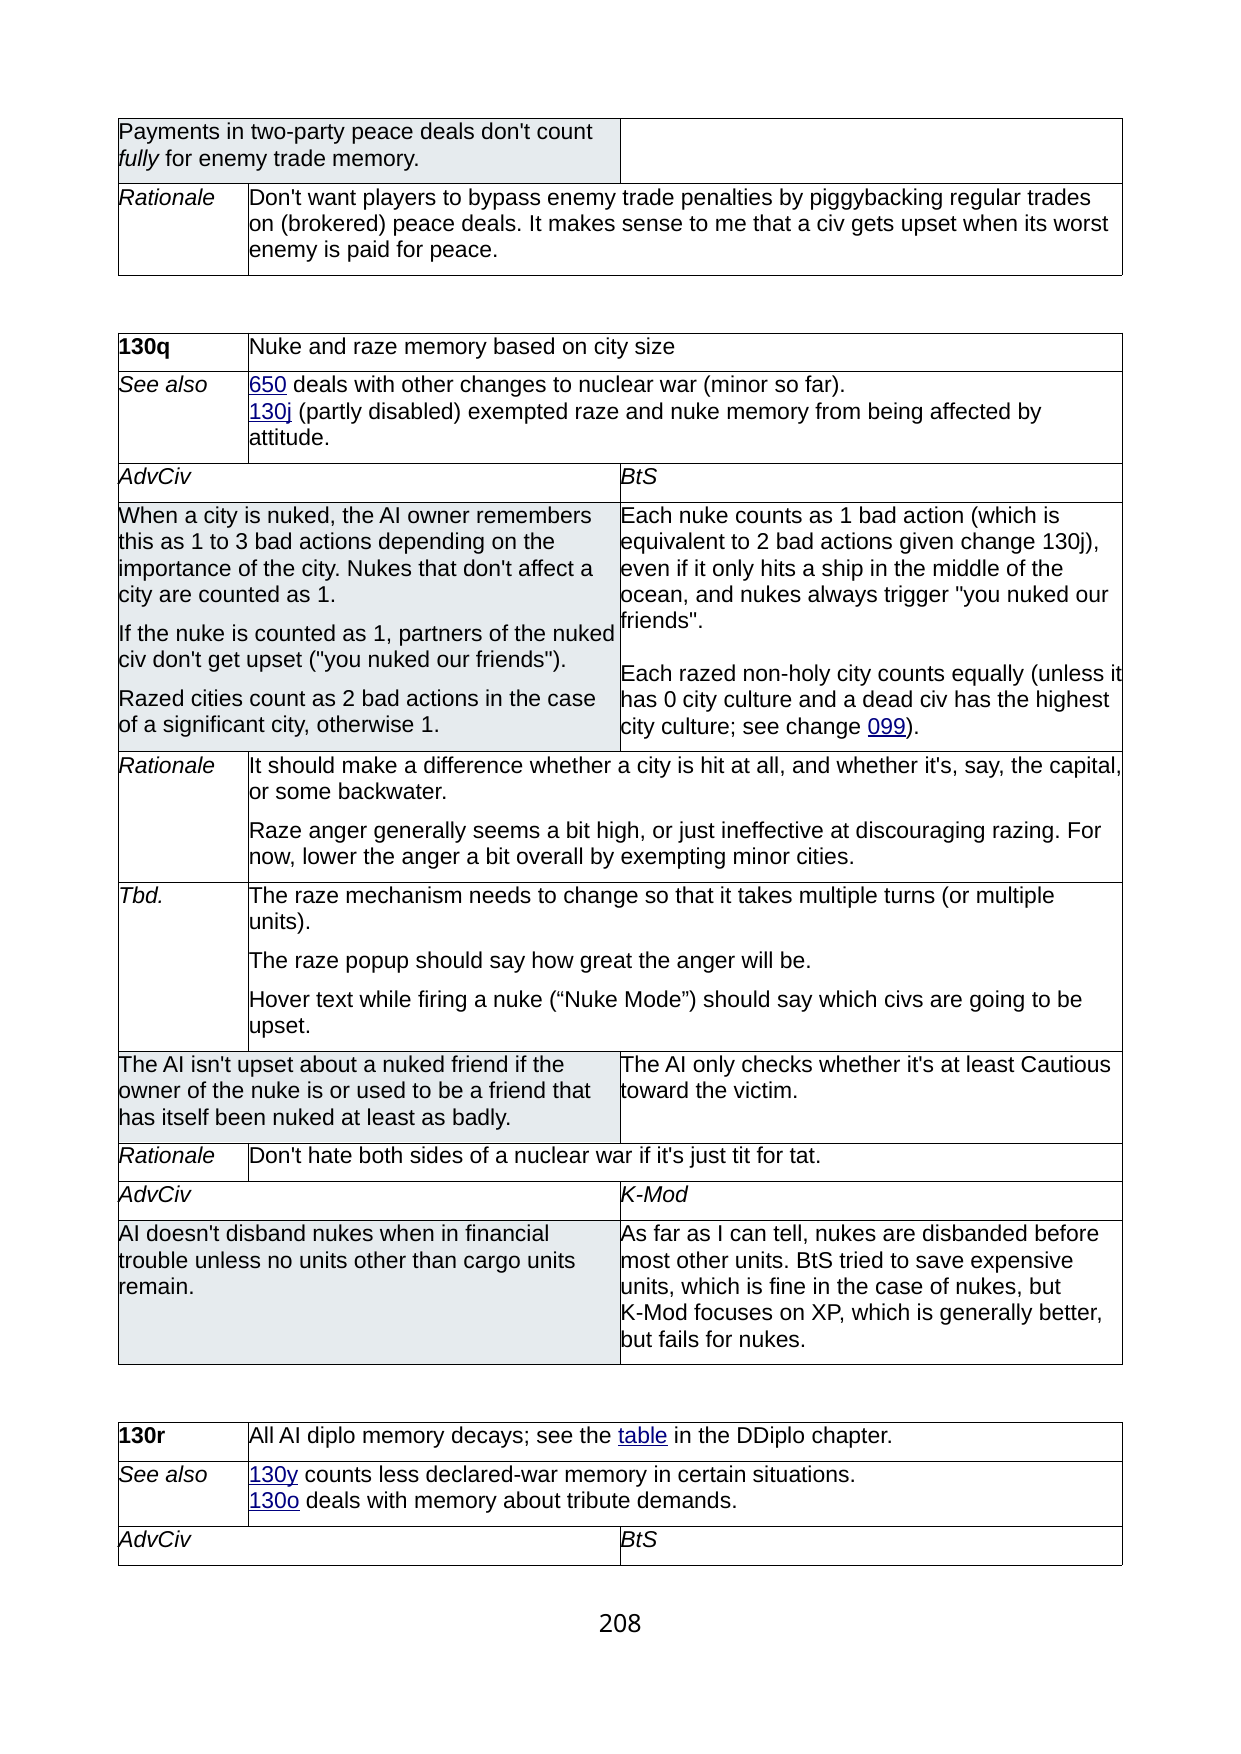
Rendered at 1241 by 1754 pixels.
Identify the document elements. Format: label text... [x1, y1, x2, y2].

table_cell AdvCiv [119, 1527, 620, 1565]
table_cell When a city is nuked, the AI owner remembers this as 1 to 3 bad actions depending on the importance of the city. Nukes that don't affect a city are counted as 1. If the nuke is counted as 1, partners of the nuked civ don't get upset ("you nuked our friends"). Razed cities count as 2 bad actions in the case of a significant city, otherwise 1. [119, 503, 620, 751]
table_cell 130y counts less declared-war memory in certain situations. 130o deals with memory about tribute demands. [249, 1462, 1122, 1526]
table_header 130q [119, 334, 248, 371]
table_cell Each nuke counts as 1 bad action (which is equivalent to 2 bad actions given change 130j), even if it only hits a ship in the middle of the ocean, and nukes always trigger "you nuked our friends". Each razed non-holy city counts equally (unless it has 0 city culture and a dead civ has the highest city culture; see change 099). [621, 503, 1122, 751]
table_cell Tbd. [119, 883, 248, 1051]
table_cell [621, 119, 1122, 183]
table_cell Don't hate both sides of a nuclear war if it's just tit for tat. [249, 1144, 1122, 1181]
table_cell See also [119, 372, 248, 463]
table_cell The AI only checks whether it's at least Cautious toward the victim. [621, 1052, 1122, 1142]
table_cell BtS [621, 464, 1122, 502]
table_header Nuke and raze memory based on city size [249, 334, 1122, 371]
table_cell It should make a difference whether a city is hit at all, and whether it's, say, the capital, or some backwater. Raze anger generally seems a bit high, or just ineffective at discouraging razing. For now, lower the anger a bit overall by exempting minor cities. [249, 752, 1122, 882]
table_cell See also [119, 1462, 248, 1526]
table_cell Don't want players to bypass enemy trade penalties by piggybacking regular trades on (brokered) peace deals. It makes sense to me that a civ gets upset when its worst enemy is paid for peace. [249, 184, 1122, 275]
table_cell AdvCiv [119, 1182, 620, 1220]
table_cell As far as I can tell, nukes are disbanded before most other units. BtS tried to save expensive units, which is fine in the case of nukes, but K‑Mod focuses on XP, which is generally better, but fails for nukes. [621, 1221, 1122, 1364]
table_cell The raze mechanism needs to change so that it takes multiple turns (or multiple units). The raze popup should say how great the anger will be. Hover text while firing a nuke (“Nuke Mode”) should say which civs are going to be upset. [249, 883, 1122, 1051]
table_cell Rationale [119, 1144, 248, 1181]
table_cell Rationale [119, 184, 248, 275]
table_cell K-Mod [621, 1182, 1122, 1220]
table_header 130r [119, 1423, 248, 1461]
table_cell AI doesn't disband nukes when in financial trouble unless no units other than cargo units remain. [119, 1221, 620, 1364]
table_cell 650 deals with other changes to nuclear war (minor so far). 130j (partly disabled) exempted raze and nuke memory from being affected by attitude. [249, 372, 1122, 463]
table_cell The AI isn't upset about a nuked friend if the owner of the nuke is or used to be a friend that has itself been nuked at least as badly. [119, 1052, 620, 1142]
table_cell Payments in two-party peace deals don't count fully for enemy trade memory. [119, 119, 620, 183]
table_cell BtS [621, 1527, 1122, 1565]
table_cell Rationale [119, 752, 248, 882]
table_header All AI diplo memory decays; see the table in the DDiplo chapter. [249, 1423, 1122, 1461]
table_cell AdvCiv [119, 464, 620, 502]
